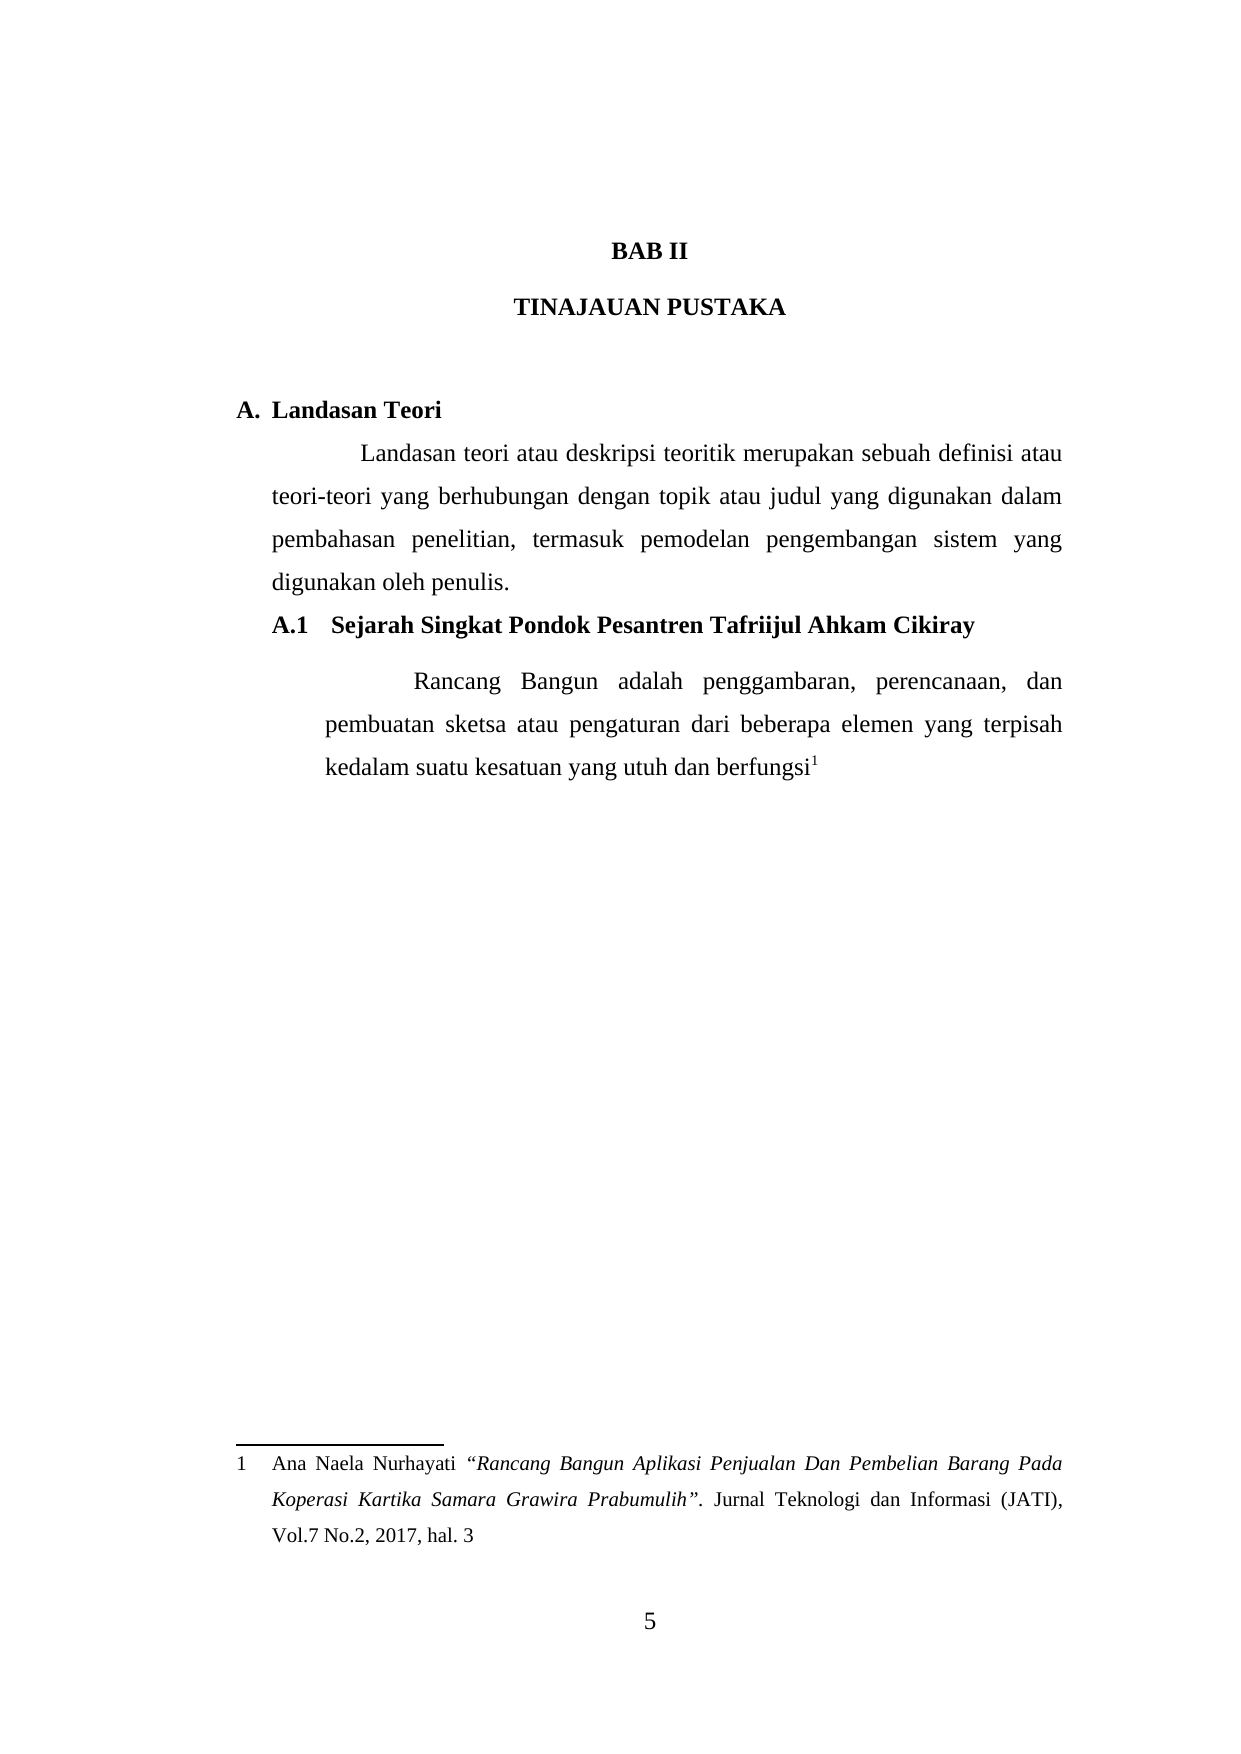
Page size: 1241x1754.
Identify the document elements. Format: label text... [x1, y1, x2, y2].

subtitle Sejarah singkat pondok pesantren tafriijul ahkam cikiray [272, 611, 1063, 639]
text Ana Naela Nurhayati “Rancang Bangun Aplikasi Penjualan Dan Pembelian Barang Pada Koperasi Kartika Samara Grawira Prabumulih”. Jurnal Teknologi dan Informasi (JATI), Vol.7 No.2, 2017, hal. 3 [236, 1451, 1063, 1547]
text Landasan teori atau deskripsi teoritik merupakan sebuah definisi atau teori-teori yang berhubungan dengan topik atau judul yang digunakan dalam pembahasan penelitian, termasuk pemodelan pengembangan sistem yang digunakan oleh penulis. [272, 438, 1063, 596]
text Rancang Bangun adalah penggambaran, perencanaan, dan pembuatan sketsa atau pengaturan dari beberapa elemen yang terpisah kedalam suatu kesatuan yang utuh dan berfungsi [325, 666, 1063, 781]
subtitle tinajauan pustaka [236, 292, 1063, 321]
subtitle Bab ii [236, 236, 1063, 265]
subtitle Landasan teori [236, 395, 1063, 424]
